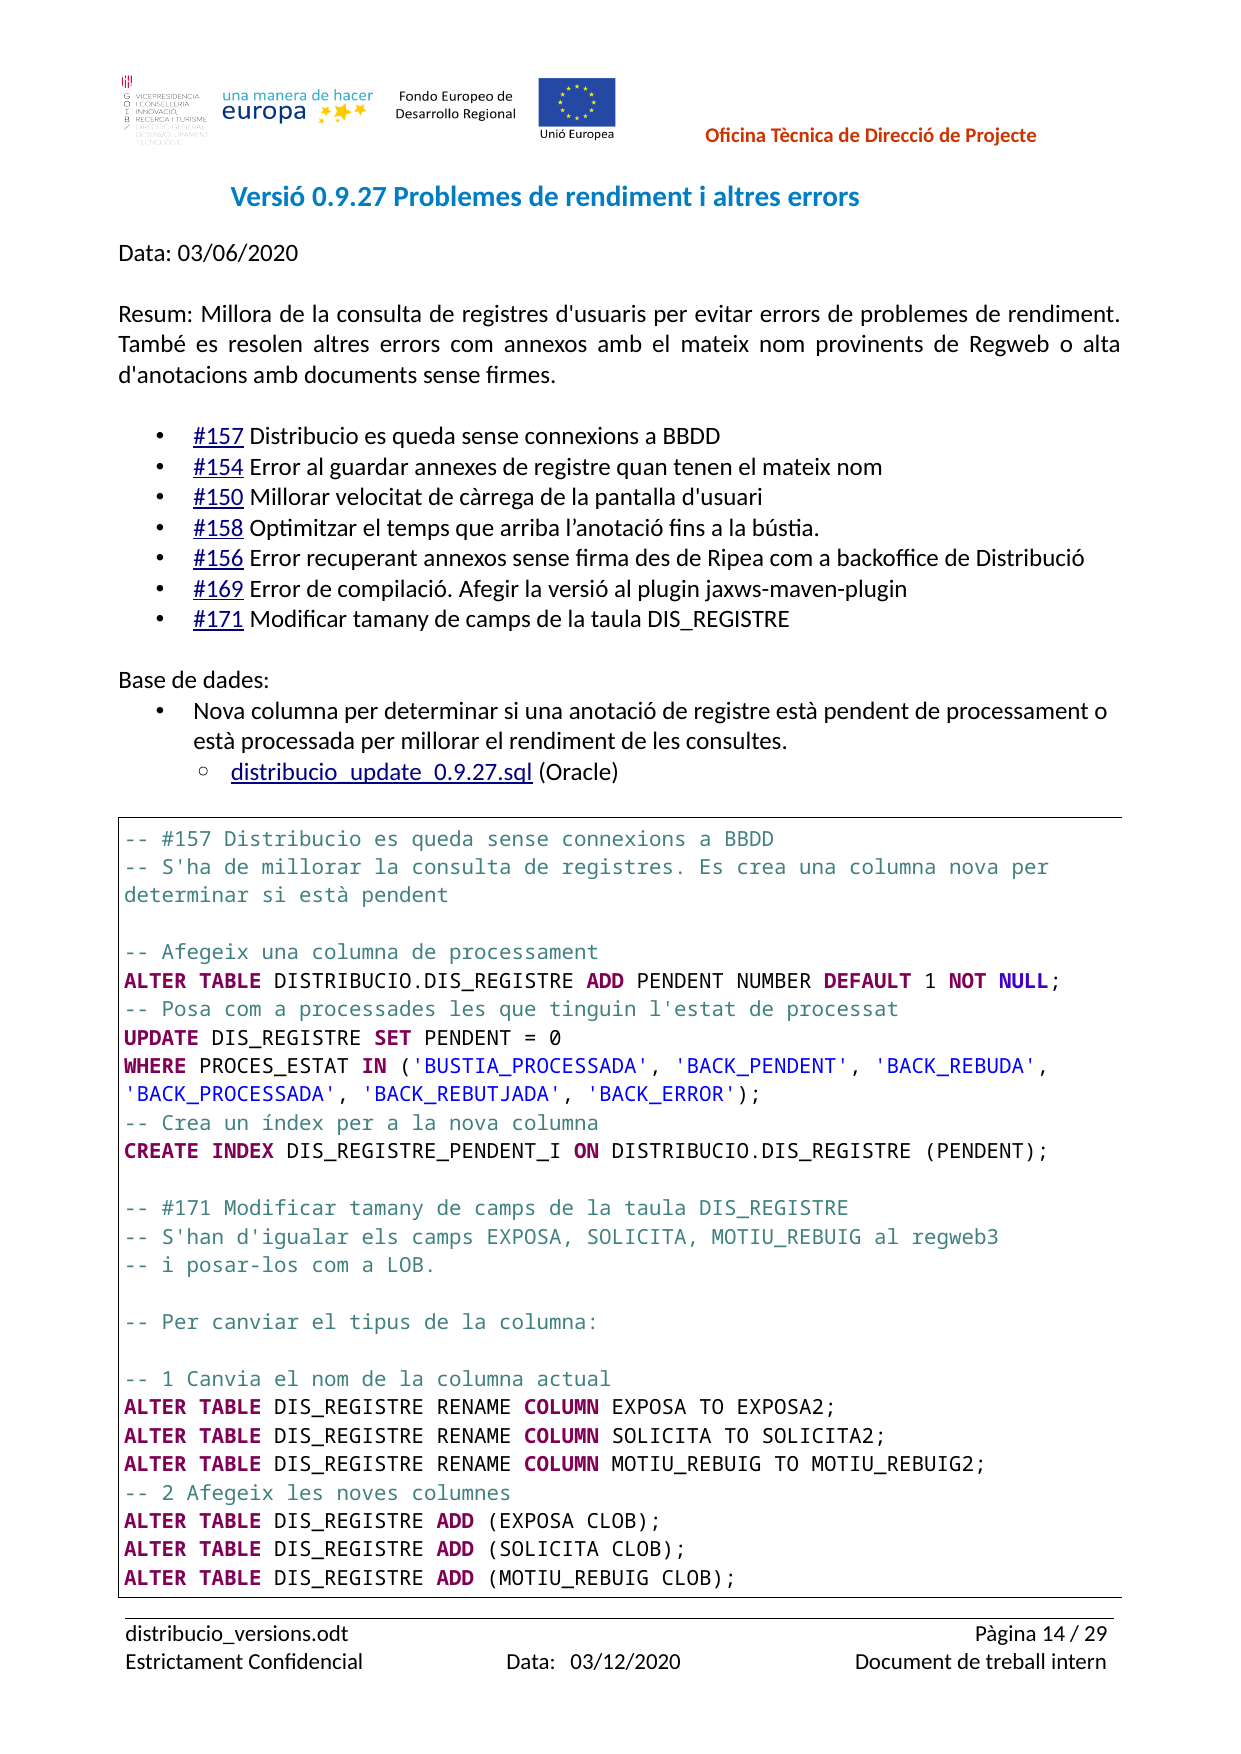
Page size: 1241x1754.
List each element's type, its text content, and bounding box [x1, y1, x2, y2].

table_header -- #157 Distribucio es queda sense connexions a BBDD -- S'ha de millorar la consulta de registres. Es crea una columna nova per determinar si està pendent -- Afegeix una columna de processament ALTER TABLE DISTRIBUCIO.DIS_REGISTRE ADD PENDENT NUMBER DEFAULT 1 NOT NULL; -- Posa com a processades les que tinguin l'estat de processat UPDATE DIS_REGISTRE SET PENDENT = 0 WHERE PROCES_ESTAT IN ('BUSTIA_PROCESSADA', 'BACK_PENDENT', 'BACK_REBUDA', 'BACK_PROCESSADA', 'BACK_REBUTJADA', 'BACK_ERROR'); -- Crea un índex per a la nova columna CREATE INDEX DIS_REGISTRE_PENDENT_I ON DISTRIBUCIO.DIS_REGISTRE (PENDENT); -- #171 Modificar tamany de camps de la taula DIS_REGISTRE -- S'han d'igualar els camps EXPOSA, SOLICITA, MOTIU_REBUIG al regweb3 -- i posar-los com a LOB. -- Per canviar el tipus de la columna: -- 1 Canvia el nom de la columna actual ALTER TABLE DIS_REGISTRE RENAME COLUMN EXPOSA TO EXPOSA2; ALTER TABLE DIS_REGISTRE RENAME COLUMN SOLICITA TO SOLICITA2; ALTER TABLE DIS_REGISTRE RENAME COLUMN MOTIU_REBUIG TO MOTIU_REBUIG2; -- 2 Afegeix les noves columnes ALTER TABLE DIS_REGISTRE ADD (EXPOSA CLOB); ALTER TABLE DIS_REGISTRE ADD (SOLICITA CLOB); ALTER TABLE DIS_REGISTRE ADD (MOTIU_REBUIG CLOB); [119, 818, 1122, 1597]
subtitle Versió 0.9.27 Problemes de rendiment i altres errors [153, 178, 1122, 213]
list #150 Millorar velocitat de càrrega de la pantalla d'usuari [156, 481, 1122, 512]
list #169 Error de compilació. Afegir la versió al plugin jaxws-maven-plugin [156, 573, 1122, 603]
text Data: 03/06/2020 [118, 237, 1122, 267]
list Nova columna per determinar si una anotació de registre està pendent de processament o està processada per millorar el rendiment de les consultes. [156, 695, 1122, 756]
list #157 Distribucio es queda sense connexions a BBDD [156, 420, 1122, 451]
list #171 Modificar tamany de camps de la taula DIS_REGISTRE [156, 603, 1122, 634]
text Base de dades: [118, 664, 1122, 695]
list #156 Error recuperant annexos sense firma des de Ripea com a backoffice de Distribució [156, 542, 1122, 573]
picture [118, 73, 213, 147]
picture [219, 73, 621, 147]
list #158 Optimitzar el temps que arriba l’anotació fins a la bústia. [156, 512, 1122, 542]
text Resum: Millora de la consulta de registres d'usuaris per evitar errors de problemes de rendiment. També es resolen altres errors com annexos amb el mateix nom provinents de Regweb o alta d'anotacions amb documents sense firmes. [118, 298, 1122, 389]
list distribucio_update_0.9.27.sql (Oracle) [193, 756, 1122, 786]
list #154 Error al guardar annexes de registre quan tenen el mateix nom [156, 451, 1122, 481]
